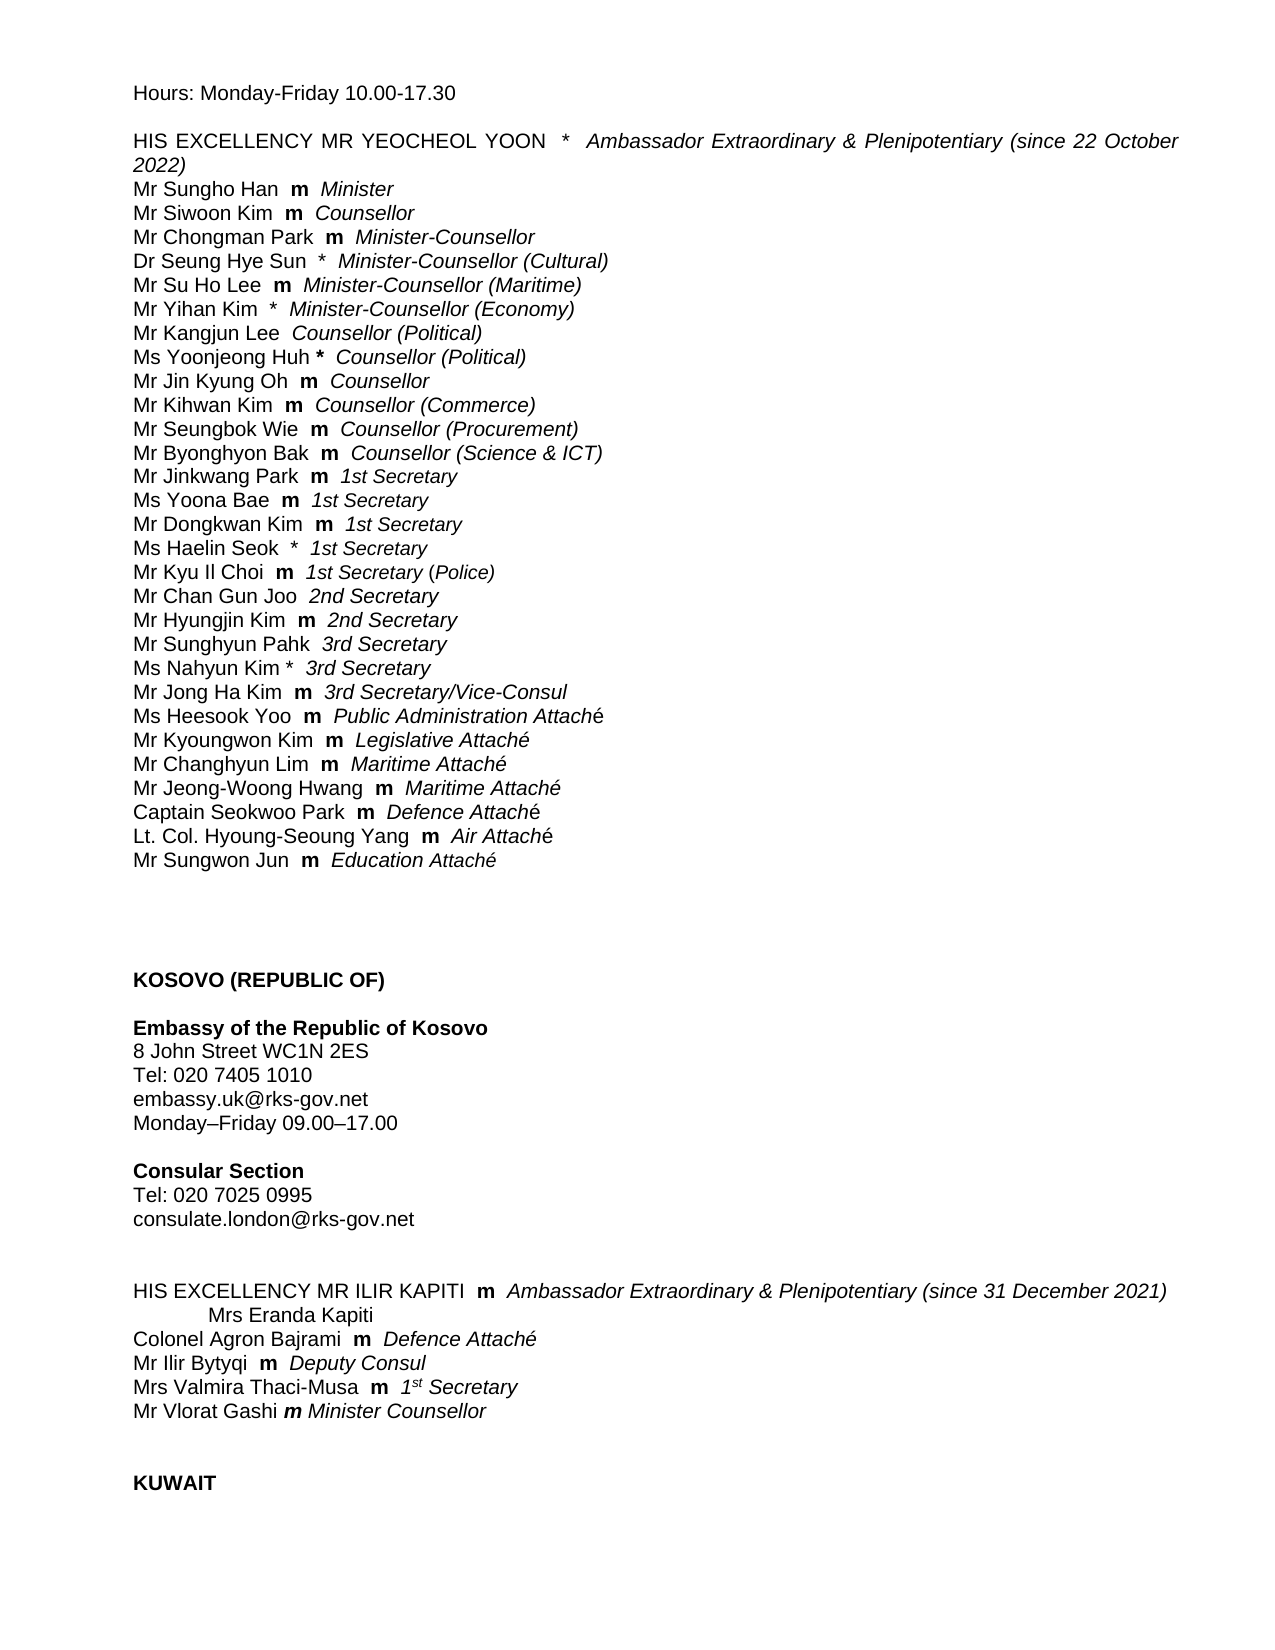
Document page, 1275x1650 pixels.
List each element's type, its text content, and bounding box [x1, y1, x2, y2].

text Consular Section [133, 1159, 1181, 1183]
text Mr Sungwon Jun m Education Attaché [133, 848, 1181, 872]
text HIS EXCELLENCY MR ILIR KAPITI m Ambassador Extraordinary & Plenipotentiary (since 31 December 2021) [133, 1279, 1181, 1303]
text Ms Nahyun Kim * 3rd Secretary [133, 656, 1181, 680]
text Mr Jong Ha Kim m 3rd Secretary/Vice-Consul [133, 680, 1181, 704]
text Captain Seokwoo Park m Defence Attaché [133, 800, 1181, 824]
text Mr Jin Kyung Oh m Counsellor [133, 368, 1181, 392]
text Mr Kangjun Lee Counsellor (Political) [133, 321, 1181, 344]
text Embassy of the Republic of Kosovo [133, 1015, 1181, 1039]
text Mr Byonghyon Bak m Counsellor (Science & ICT) [133, 440, 1181, 464]
text Ms Haelin Seok * 1st Secretary [133, 536, 1181, 560]
text Mr Kyoungwon Kim m Legislative Attaché [133, 728, 1181, 752]
text Mr Siwoon Kim m Counsellor [133, 201, 1181, 225]
text Mr Changhyun Lim m Maritime Attaché [133, 752, 1181, 776]
text Mr Vlorat Gashi m Minister Counsellor [133, 1399, 1181, 1423]
text Monday–Friday 09.00–17.00 [133, 1111, 1181, 1135]
text KUWAIT [133, 1471, 1181, 1555]
text Ms Yoonjeong Huh * Counsellor (Political) [133, 344, 1181, 368]
text Mr Chan Gun Joo 2nd Secretary [133, 584, 1181, 608]
text Mr Kyu Il Choi m 1st Secretary (Police) [133, 560, 1181, 584]
text 8 John Street WC1N 2ES [133, 1039, 1181, 1063]
text Mr Yihan Kim * Minister-Counsellor (Economy) [133, 297, 1181, 321]
text Mr Chongman Park m Minister-Counsellor [133, 225, 1181, 249]
text Tel: 020 7025 0995 [133, 1183, 1181, 1207]
text Ms Heesook Yoo m Public Administration Attaché [133, 704, 1181, 728]
text Ms Yoona Bae m 1st Secretary [133, 488, 1181, 512]
text Mr Su Ho Lee m Minister-Counsellor (Maritime) [133, 273, 1181, 297]
text consulate.london@rks-gov.net [133, 1207, 1181, 1231]
text HIS EXCELLENCY MR YEOCHEOL YOON * Ambassador Extraordinary & Plenipotentiary (since 22 October 2022) [133, 129, 1181, 177]
text Lt. Col. Hyoung-Seoung Yang m Air Attaché [133, 824, 1181, 848]
text Mrs Eranda Kapiti [133, 1303, 1181, 1327]
text Tel: 020 7405 1010 [133, 1063, 1181, 1087]
text Mr Dongkwan Kim m 1st Secretary [133, 512, 1181, 536]
text embassy.uk@rks-gov.net [133, 1087, 1181, 1111]
text Mr Sungho Han m Minister [133, 177, 1181, 201]
text Mr Sunghyun Pahk 3rd Secretary [133, 632, 1181, 656]
text Mr Seungbok Wie m Counsellor (Procurement) [133, 416, 1181, 440]
text Mr Ilir Bytyqi m Deputy Consul [133, 1351, 1181, 1375]
text Mr Hyungjin Kim m 2nd Secretary [133, 608, 1181, 632]
text Mr Jinkwang Park m 1st Secretary [133, 464, 1181, 488]
text Mr Jeong-Woong Hwang m Maritime Attaché [133, 776, 1181, 800]
text Mrs Valmira Thaci-Musa m 1st Secretary [133, 1375, 1181, 1399]
text KOSOVO (REPUBLIC OF) [133, 967, 1181, 991]
text Mr Kihwan Kim m Counsellor (Commerce) [133, 392, 1181, 416]
text Hours: Monday-Friday 10.00-17.30 [133, 81, 1181, 105]
text Dr Seung Hye Sun * Minister-Counsellor (Cultural) [133, 249, 1181, 273]
text Colonel Agron Bajrami m Defence Attaché [133, 1327, 1181, 1351]
